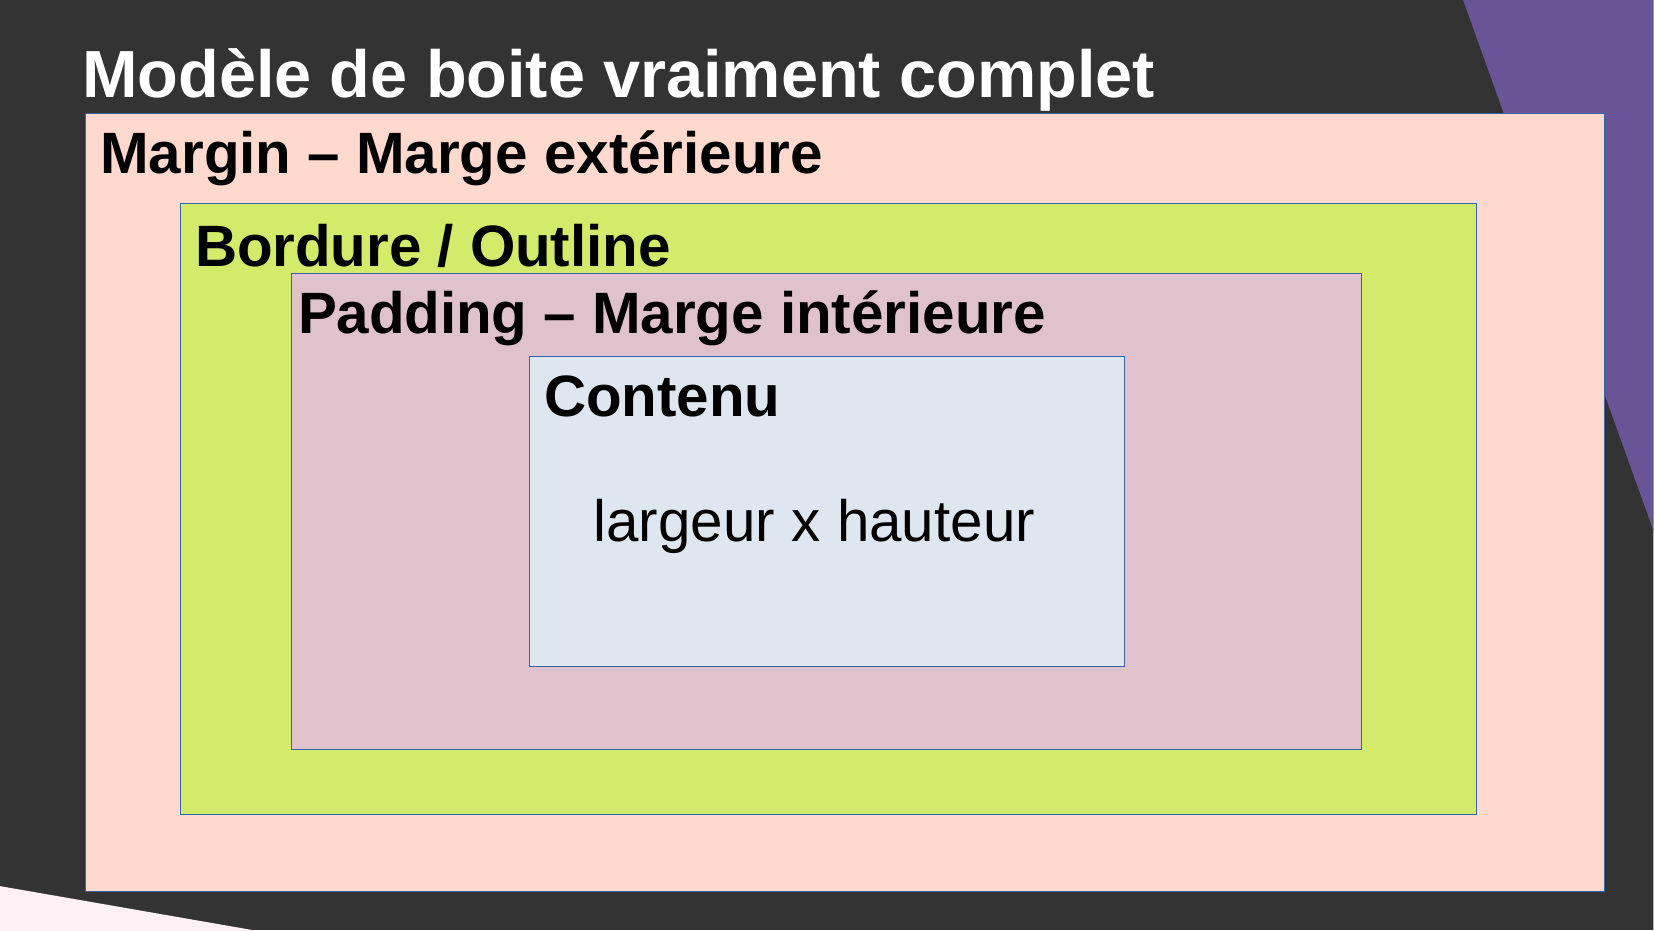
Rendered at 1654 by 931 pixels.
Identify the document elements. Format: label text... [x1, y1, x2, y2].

text_box Margin – Marge extérieure [85, 113, 1079, 194]
text_box Bordure / Outline [180, 205, 1173, 286]
text_box Padding – Marge intérieure [283, 273, 1276, 354]
text_box [85, 0, 1654, 892]
text_box [0, 886, 258, 931]
title Modèle de boite vraiment complet [82, 37, 1571, 112]
text_box Contenu [529, 356, 839, 437]
text_box largeur x hauteur [578, 481, 1075, 562]
